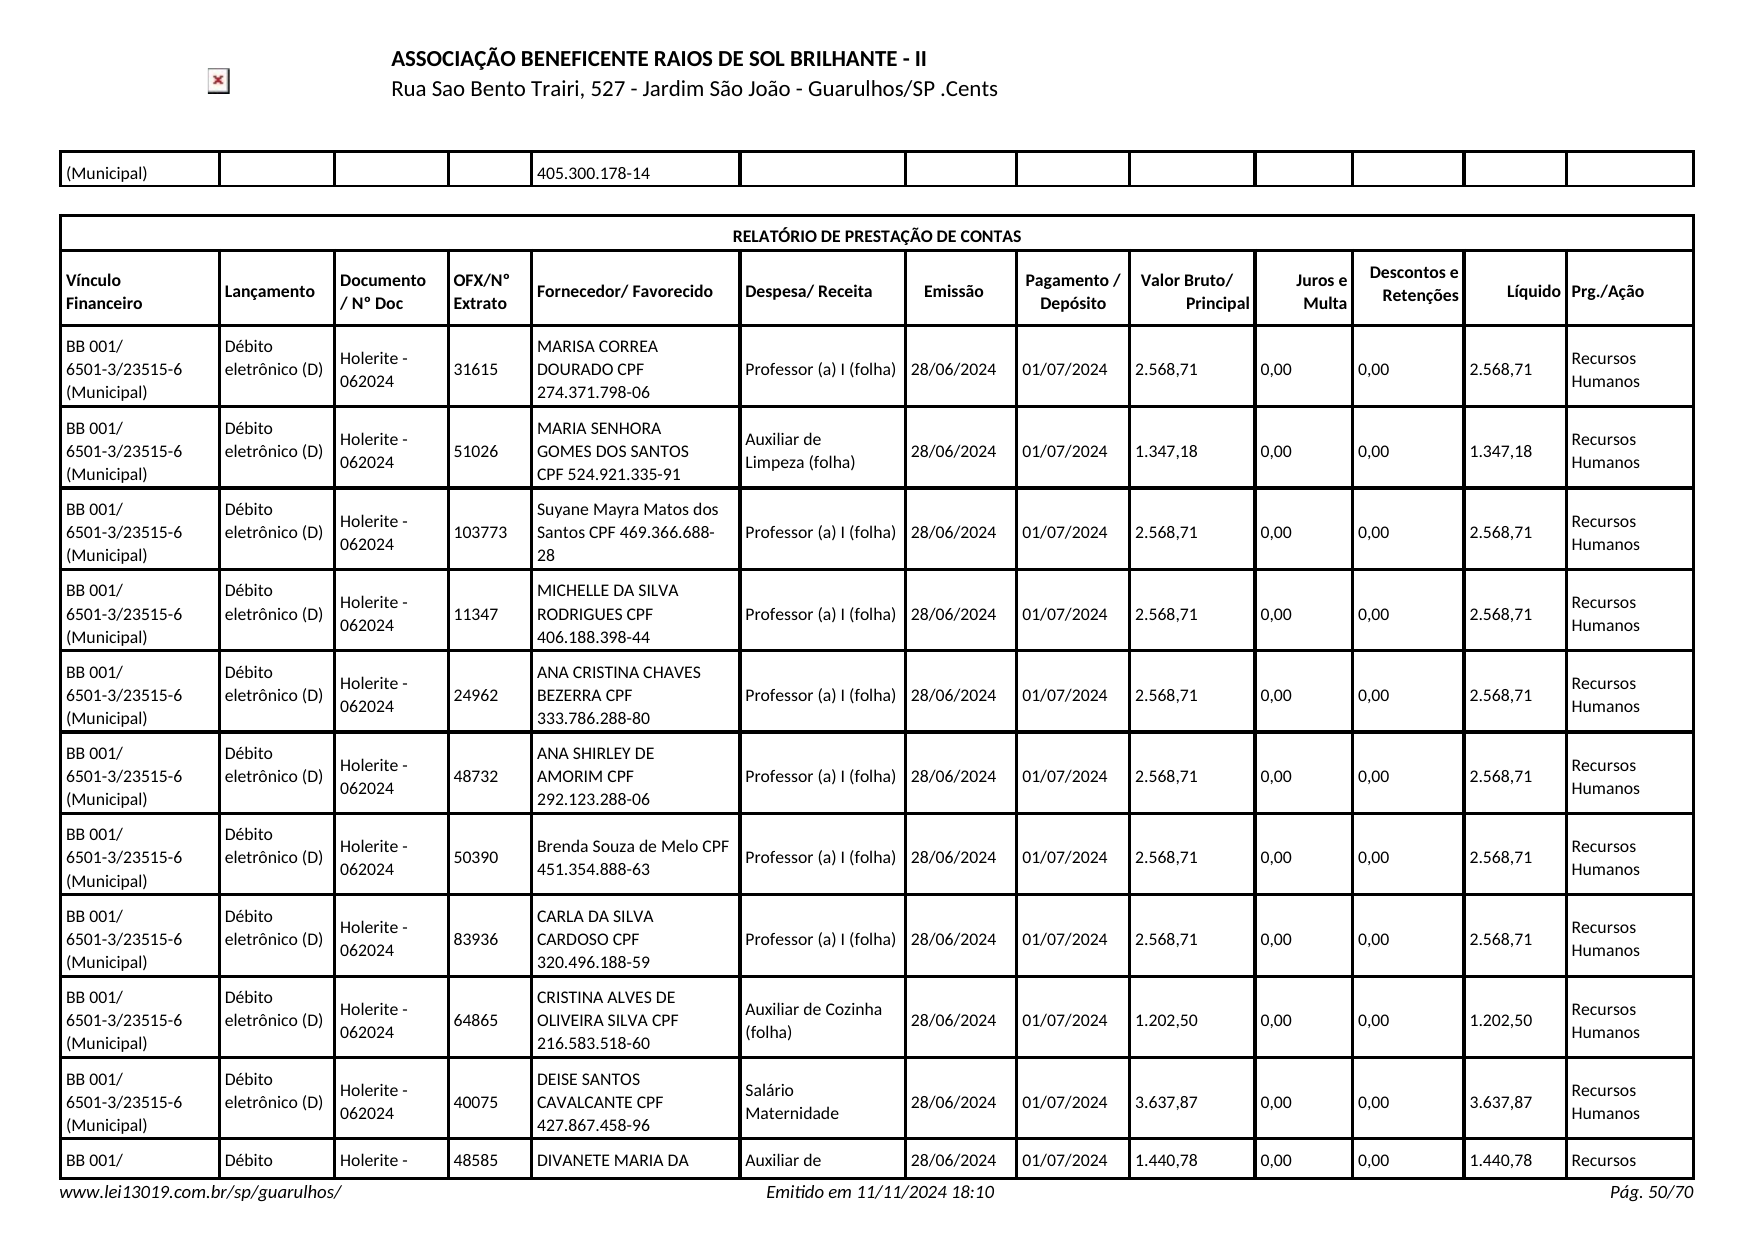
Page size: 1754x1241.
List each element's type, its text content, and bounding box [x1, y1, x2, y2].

table_cell 0,00 [1257, 571, 1351, 649]
table_cell 64865 [450, 978, 530, 1056]
table_cell [1257, 153, 1351, 185]
table_cell Recursos [1568, 1140, 1692, 1177]
table_cell 28/06/2024 [907, 652, 1015, 730]
table_cell Recursos Humanos [1568, 652, 1692, 730]
table_cell Brenda Souza de Melo CPF 451.354.888-63 [533, 815, 738, 893]
table_cell 405.300.178-14 [533, 153, 738, 185]
table_cell 0,00 [1257, 327, 1351, 405]
table_cell 2.568,71 [1466, 490, 1565, 568]
table_cell OFX/Nº Extrato [450, 252, 530, 324]
table_cell 0,00 [1257, 408, 1351, 486]
table_cell CARLA DA SILVA CARDOSO CPF 320.496.188-59 [533, 896, 738, 974]
table_cell BB 001/ 6501-3/23515-6 (Municipal) [62, 896, 218, 974]
table_cell 0,00 [1257, 652, 1351, 730]
table_cell MICHELLE DA SILVA RODRIGUES CPF 406.188.398-44 [533, 571, 738, 649]
table_cell 28/06/2024 [907, 1140, 1015, 1177]
table_cell Auxiliar de Limpeza (folha) [742, 408, 904, 486]
table_cell 28/06/2024 [907, 815, 1015, 893]
table_cell [1466, 153, 1565, 185]
table_cell [907, 153, 1015, 185]
table_cell Holerite - 062024 [336, 978, 447, 1056]
table_cell 28/06/2024 [907, 978, 1015, 1056]
table_cell BB 001/ 6501-3/23515-6 (Municipal) [62, 734, 218, 812]
table_cell DIVANETE MARIA DA [533, 1140, 738, 1177]
table_cell Recursos Humanos [1568, 490, 1692, 568]
table_cell Professor (a) I (folha) [742, 652, 904, 730]
table_cell 01/07/2024 [1018, 652, 1128, 730]
table_cell Recursos Humanos [1568, 571, 1692, 649]
table_cell 83936 [450, 896, 530, 974]
table_cell Prg./Ação [1568, 252, 1692, 324]
table_cell Professor (a) I (folha) [742, 734, 904, 812]
table_cell 2.568,71 [1131, 896, 1253, 974]
table_cell (Municipal) [62, 153, 218, 185]
table_cell MARIA SENHORA GOMES DOS SANTOS CPF 524.921.335-91 [533, 408, 738, 486]
table_cell 3.637,87 [1131, 1059, 1253, 1137]
table_cell Professor (a) I (folha) [742, 490, 904, 568]
table_cell 0,00 [1354, 652, 1462, 730]
table_cell 1.347,18 [1131, 408, 1253, 486]
table_cell Vínculo Financeiro [62, 252, 218, 324]
table_cell 01/07/2024 [1018, 734, 1128, 812]
table_cell Recursos Humanos [1568, 1059, 1692, 1137]
table_cell 1.202,50 [1131, 978, 1253, 1056]
table_cell BB 001/ 6501-3/23515-6 (Municipal) [62, 978, 218, 1056]
table_cell 0,00 [1257, 1059, 1351, 1137]
table_cell 2.568,71 [1466, 815, 1565, 893]
table_cell 0,00 [1354, 978, 1462, 1056]
table_cell BB 001/ 6501-3/23515-6 (Municipal) [62, 408, 218, 486]
table_cell 40075 [450, 1059, 530, 1137]
table_cell 48585 [450, 1140, 530, 1177]
table_cell 2.568,71 [1466, 896, 1565, 974]
table_cell 0,00 [1257, 1140, 1351, 1177]
table_cell 0,00 [1257, 815, 1351, 893]
table_cell Débito eletrônico (D) [221, 408, 333, 486]
table_cell 0,00 [1354, 1059, 1462, 1137]
table_cell Lançamento [221, 252, 333, 324]
table_cell Débito eletrônico (D) [221, 490, 333, 568]
table_cell Professor (a) I (folha) [742, 815, 904, 893]
table_cell 0,00 [1354, 571, 1462, 649]
table_cell Débito eletrônico (D) [221, 815, 333, 893]
table_cell 24962 [450, 652, 530, 730]
table_cell 0,00 [1257, 490, 1351, 568]
table_cell Valor Bruto/ Principal [1131, 252, 1253, 324]
table_cell Recursos Humanos [1568, 978, 1692, 1056]
table_cell Holerite - 062024 [336, 1059, 447, 1137]
table_cell Recursos Humanos [1568, 408, 1692, 486]
table_cell 50390 [450, 815, 530, 893]
table_cell 28/06/2024 [907, 1059, 1015, 1137]
table_cell [1131, 153, 1253, 185]
table_cell 01/07/2024 [1018, 327, 1128, 405]
table_cell 0,00 [1257, 978, 1351, 1056]
table_cell 01/07/2024 [1018, 978, 1128, 1056]
table_cell Recursos Humanos [1568, 815, 1692, 893]
table_cell Professor (a) I (folha) [742, 571, 904, 649]
table_cell 2.568,71 [1466, 327, 1565, 405]
table_cell 2.568,71 [1131, 490, 1253, 568]
table_cell Juros e Multa [1257, 252, 1351, 324]
table_cell Débito eletrônico (D) [221, 734, 333, 812]
table_cell 28/06/2024 [907, 327, 1015, 405]
table_cell BB 001/ [62, 1140, 218, 1177]
table_cell 1.440,78 [1466, 1140, 1565, 1177]
table_cell 2.568,71 [1131, 571, 1253, 649]
table_cell 2.568,71 [1131, 734, 1253, 812]
table_cell Líquido [1466, 252, 1565, 324]
table_cell 01/07/2024 [1018, 1059, 1128, 1137]
table_cell 28/06/2024 [907, 490, 1015, 568]
table_cell Professor (a) I (folha) [742, 896, 904, 974]
table_cell CRISTINA ALVES DE OLIVEIRA SILVA CPF 216.583.518-60 [533, 978, 738, 1056]
table_cell 0,00 [1354, 734, 1462, 812]
table_cell BB 001/ 6501-3/23515-6 (Municipal) [62, 815, 218, 893]
table_cell 01/07/2024 [1018, 490, 1128, 568]
table_cell [336, 153, 447, 185]
table_cell 2.568,71 [1466, 734, 1565, 812]
table_cell BB 001/ 6501-3/23515-6 (Municipal) [62, 490, 218, 568]
table_cell 01/07/2024 [1018, 1140, 1128, 1177]
table_cell Professor (a) I (folha) [742, 327, 904, 405]
table_cell [742, 153, 904, 185]
table_cell 0,00 [1354, 815, 1462, 893]
table_cell Pagamento / Depósito [1018, 252, 1128, 324]
table_cell Holerite - 062024 [336, 408, 447, 486]
table_cell Débito eletrônico (D) [221, 1059, 333, 1137]
table_cell Descontos e Retenções [1354, 252, 1462, 324]
table_cell BB 001/ 6501-3/23515-6 (Municipal) [62, 571, 218, 649]
table_cell Auxiliar de [742, 1140, 904, 1177]
table_cell Despesa/ Receita [742, 252, 904, 324]
table_cell BB 001/ 6501-3/23515-6 (Municipal) [62, 327, 218, 405]
table_cell 2.568,71 [1131, 815, 1253, 893]
table_cell 28/06/2024 [907, 734, 1015, 812]
table_cell 0,00 [1257, 896, 1351, 974]
table_cell 1.440,78 [1131, 1140, 1253, 1177]
table_cell [450, 153, 530, 185]
table_cell Débito [221, 1140, 333, 1177]
table_cell 01/07/2024 [1018, 896, 1128, 974]
table_cell 01/07/2024 [1018, 408, 1128, 486]
table_cell 0,00 [1354, 896, 1462, 974]
table_cell 0,00 [1354, 1140, 1462, 1177]
table_cell 28/06/2024 [907, 408, 1015, 486]
table_cell 0,00 [1354, 408, 1462, 486]
table_cell [221, 153, 333, 185]
table_cell Emissão [907, 252, 1015, 324]
table_cell 28/06/2024 [907, 571, 1015, 649]
table_cell Débito eletrônico (D) [221, 571, 333, 649]
table_cell 11347 [450, 571, 530, 649]
table_cell 01/07/2024 [1018, 571, 1128, 649]
table_cell 3.637,87 [1466, 1059, 1565, 1137]
table_cell 31615 [450, 327, 530, 405]
table_cell Holerite - 062024 [336, 815, 447, 893]
table_cell Salário Maternidade [742, 1059, 904, 1137]
table_cell 0,00 [1257, 734, 1351, 812]
table_cell 0,00 [1354, 490, 1462, 568]
table_cell Recursos Humanos [1568, 734, 1692, 812]
table_cell 1.202,50 [1466, 978, 1565, 1056]
table_cell Débito eletrônico (D) [221, 978, 333, 1056]
table_cell Holerite [336, 1140, 447, 1177]
table_cell 28/06/2024 [907, 896, 1015, 974]
table_cell 1.347,18 [1466, 408, 1565, 486]
table_cell Documento / Nº Doc [336, 252, 447, 324]
table_cell Débito eletrônico (D) [221, 896, 333, 974]
table_cell Auxiliar de Cozinha (folha) [742, 978, 904, 1056]
table_cell [1568, 153, 1692, 185]
table_cell 0,00 [1354, 327, 1462, 405]
table_cell MARISA CORREA DOURADO CPF 274.371.798-06 [533, 327, 738, 405]
table_cell Recursos Humanos [1568, 327, 1692, 405]
table_cell Débito eletrônico (D) [221, 327, 333, 405]
table_cell 103773 [450, 490, 530, 568]
table_cell ANA CRISTINA CHAVES BEZERRA CPF 333.786.288-80 [533, 652, 738, 730]
table_cell Holerite - 062024 [336, 327, 447, 405]
table_cell BB 001/ 6501-3/23515-6 (Municipal) [62, 652, 218, 730]
table_cell Débito eletrônico (D) [221, 652, 333, 730]
table_header RELATÓRIO DE PRESTAÇÃO DE CONTAS [62, 217, 1692, 249]
table_cell 2.568,71 [1466, 652, 1565, 730]
table_cell 2.568,71 [1131, 327, 1253, 405]
table_cell BB 001/ 6501-3/23515-6 (Municipal) [62, 1059, 218, 1137]
table_cell Recursos Humanos [1568, 896, 1692, 974]
table_cell 51026 [450, 408, 530, 486]
table_cell Holerite - 062024 [336, 652, 447, 730]
table_cell Holerite - 062024 [336, 896, 447, 974]
table_cell [1018, 153, 1128, 185]
table_cell 2.568,71 [1131, 652, 1253, 730]
table_cell 2.568,71 [1466, 571, 1565, 649]
table_cell Fornecedor/ Favorecido [533, 252, 738, 324]
table_cell Holerite - 062024 [336, 734, 447, 812]
table_cell Suyane Mayra Matos dos Santos CPF 469.366.688-28 [533, 490, 738, 568]
table_cell ANA SHIRLEY DE AMORIM CPF 292.123.288-06 [533, 734, 738, 812]
table_cell Holerite - 062024 [336, 490, 447, 568]
table_cell 01/07/2024 [1018, 815, 1128, 893]
table_cell 48732 [450, 734, 530, 812]
table_cell DEISE SANTOS CAVALCANTE CPF 427.867.458-96 [533, 1059, 738, 1137]
table_cell Holerite - 062024 [336, 571, 447, 649]
table_cell [1354, 153, 1462, 185]
